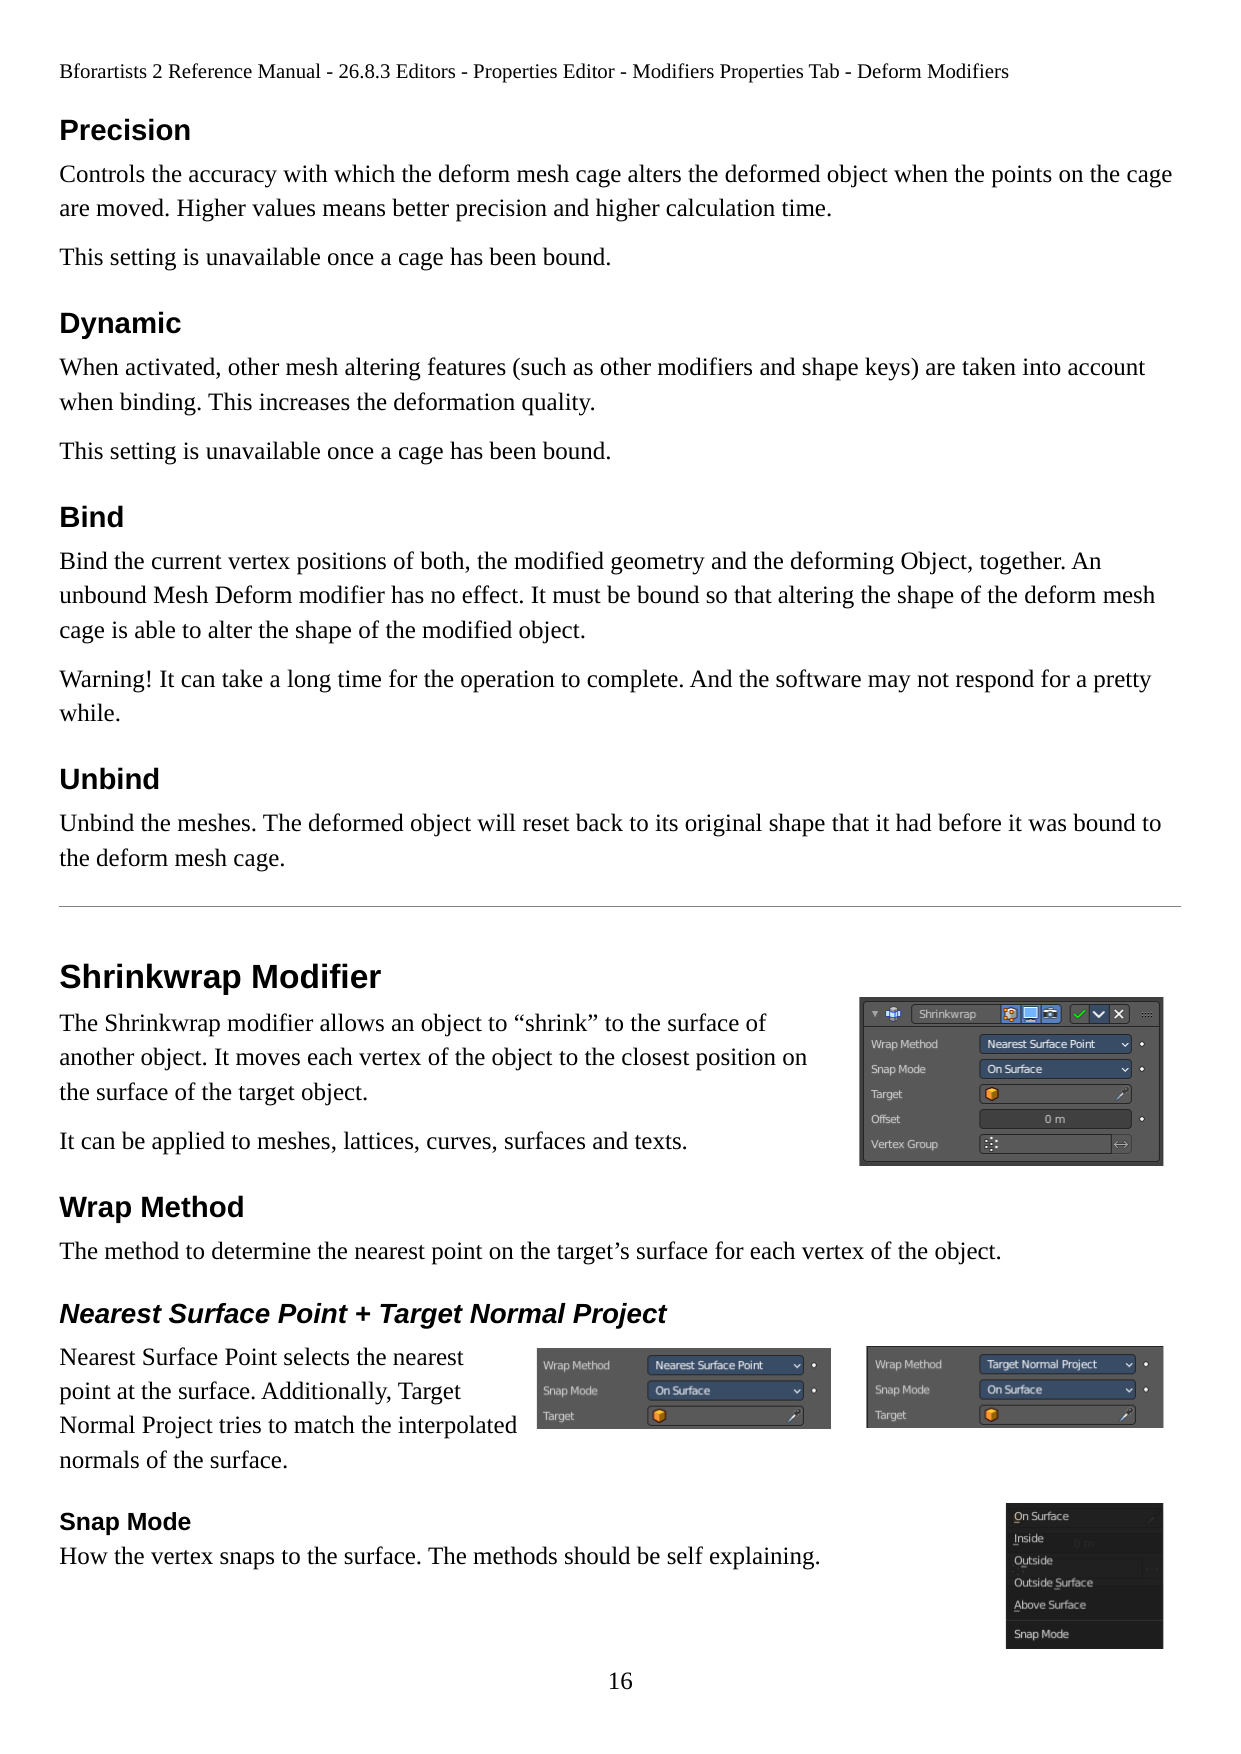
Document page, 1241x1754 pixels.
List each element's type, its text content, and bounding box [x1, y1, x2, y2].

text How the vertex snaps to the surface. The methods should be self explaining. [59, 1541, 1005, 1570]
text This setting is unavailable once a cage has been bound. [59, 436, 1181, 464]
subtitle Snap Mode [59, 1507, 1005, 1535]
subtitle Unbind [59, 762, 1181, 796]
text The Shrinkwrap modifier allows an object to “shrink” to the surface of another object. It moves each vertex of the object to the closest position on the surface of the target object. [59, 1008, 859, 1106]
subtitle Nearest Surface Point + Target Normal Project [59, 1297, 1181, 1329]
subtitle Dynamic [59, 306, 1181, 340]
picture [536, 1348, 831, 1429]
text This setting is unavailable once a cage has been bound. [59, 242, 1181, 271]
subtitle Precision [59, 113, 1181, 146]
text It can be applied to meshes, lattices, curves, surfaces and texts. [59, 1126, 859, 1154]
picture [1005, 1503, 1164, 1649]
subtitle Bind [59, 499, 1181, 533]
picture [866, 1346, 1164, 1428]
subtitle Wrap Method [59, 1189, 1181, 1223]
subtitle Shrinkwrap Modifier [59, 957, 1181, 995]
text When activated, other mesh altering features (such as other modifiers and shape keys) are taken into account when binding. This increases the deformation quality. [59, 352, 1181, 416]
text Nearest Surface Point selects the nearest point at the surface. Additionally, Target Normal Project tries to match the interpolated normals of the surface. [59, 1429, 1181, 1474]
text Controls the accuracy with which the deform mesh cage alters the deformed object when the points on the cage are moved. Higher values means better precision and higher calculation time. [59, 159, 1181, 222]
text Unbind the meshes. The deformed object will reset back to its original shape that it had before it was bound to the deform mesh cage. [59, 808, 1181, 871]
text The method to determine the nearest point on the target’s surface for each vertex of the object. [59, 1236, 1181, 1264]
picture [859, 997, 1164, 1166]
text Warning! It can take a long time for the operation to complete. And the software may not respond for a pretty while. [59, 664, 1181, 727]
subtitle [1164, 1507, 1181, 1535]
text Bind the current vertex positions of both, the modified geometry and the deforming Object, together. An unbound Mesh Deform modifier has no effect. It must be bound so that altering the shape of the deform mesh cage is able to alter the shape of the modified object. [59, 546, 1181, 643]
